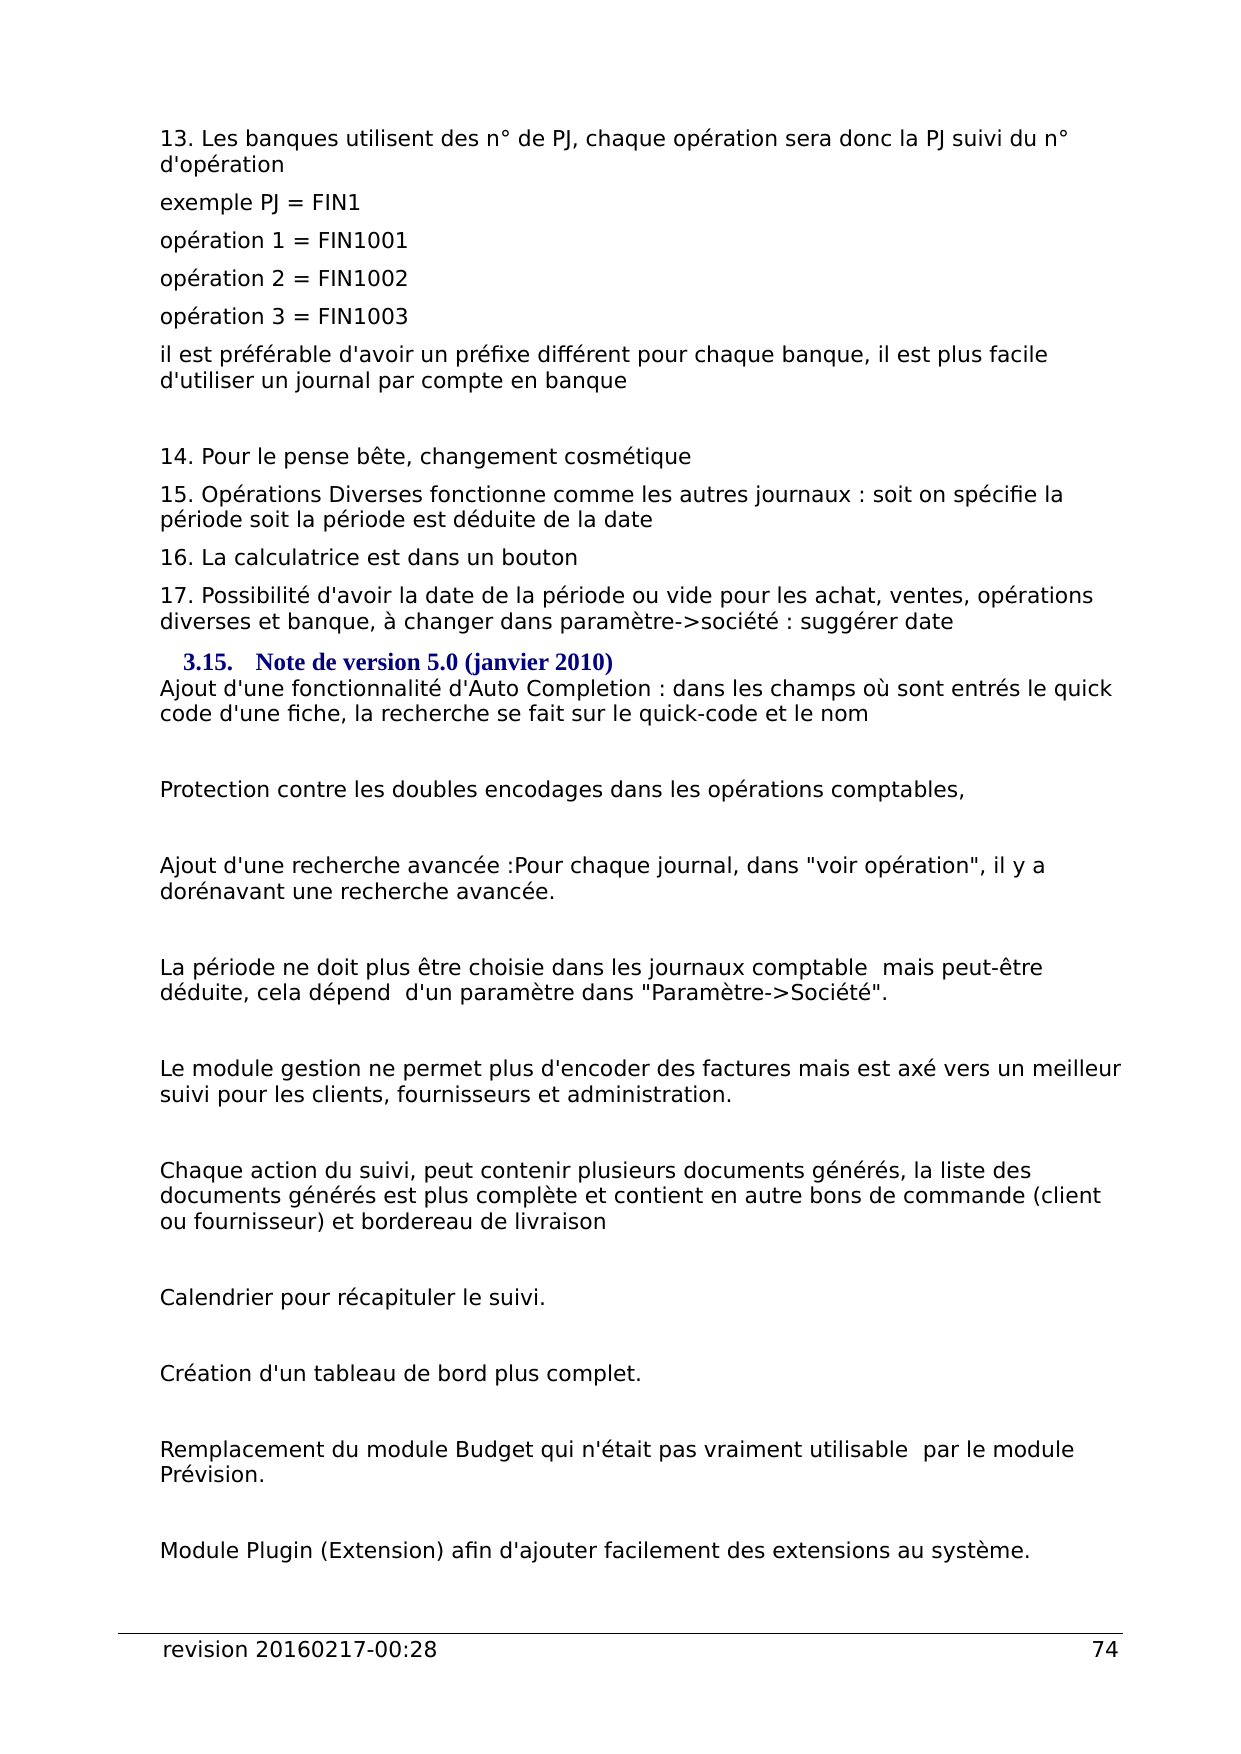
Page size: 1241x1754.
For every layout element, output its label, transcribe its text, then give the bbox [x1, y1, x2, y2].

text 17. Possibilité d'avoir la date de la période ou vide pour les achat, ventes, opérations diverses et banque, à changer dans paramètre->société : suggérer date [159, 583, 1123, 634]
subtitle Note de version 5.0 (janvier 2010) [177, 647, 1123, 676]
text Protection contre les doubles encodages dans les opérations comptables, [159, 777, 1123, 803]
text il est préférable d'avoir un préfixe différent pour chaque banque, il est plus facile d'utiliser un journal par compte en banque [159, 342, 1123, 393]
text Remplacement du module Budget qui n'était pas vraiment utilisable par le module Prévision. [159, 1437, 1123, 1488]
text Calendrier pour récapituler le suivi. [159, 1285, 1123, 1311]
text Chaque action du suivi, peut contenir plusieurs documents générés, la liste des documents générés est plus complète et contient en autre bons de commande (client ou fournisseur) et bordereau de livraison [159, 1158, 1123, 1234]
text Création d'un tableau de bord plus complet. [159, 1361, 1123, 1387]
text 14. Pour le pense bête, changement cosmétique [159, 444, 1123, 469]
text Ajout d'une fonctionnalité d'Auto Completion : dans les champs où sont entrés le quick code d'une fiche, la recherche se fait sur le quick-code et le nom [159, 676, 1123, 727]
text Module Plugin (Extension) afin d'ajouter facilement des extensions au système. [159, 1539, 1123, 1564]
text exemple PJ = FIN1 [159, 190, 1123, 216]
text opération 1 = FIN1001 [159, 228, 1123, 254]
text Le module gestion ne permet plus d'encoder des factures mais est axé vers un meilleur suivi pour les clients, fournisseurs et administration. [159, 1056, 1123, 1107]
text 15. Opérations Diverses fonctionne comme les autres journaux : soit on spécifie la période soit la période est déduite de la date [159, 482, 1123, 533]
text opération 3 = FIN1003 [159, 304, 1123, 330]
text Ajout d'une recherche avancée :Pour chaque journal, dans "voir opération", il y a dorénavant une recherche avancée. [159, 853, 1123, 904]
text 16. La calculatrice est dans un bouton [159, 545, 1123, 571]
text 13. Les banques utilisent des n° de PJ, chaque opération sera donc la PJ suivi du n° d'opération [159, 127, 1123, 178]
text La période ne doit plus être choisie dans les journaux comptable mais peut-être déduite, cela dépend d'un paramètre dans "Paramètre->Société". [159, 955, 1123, 1006]
text opération 2 = FIN1002 [159, 266, 1123, 292]
